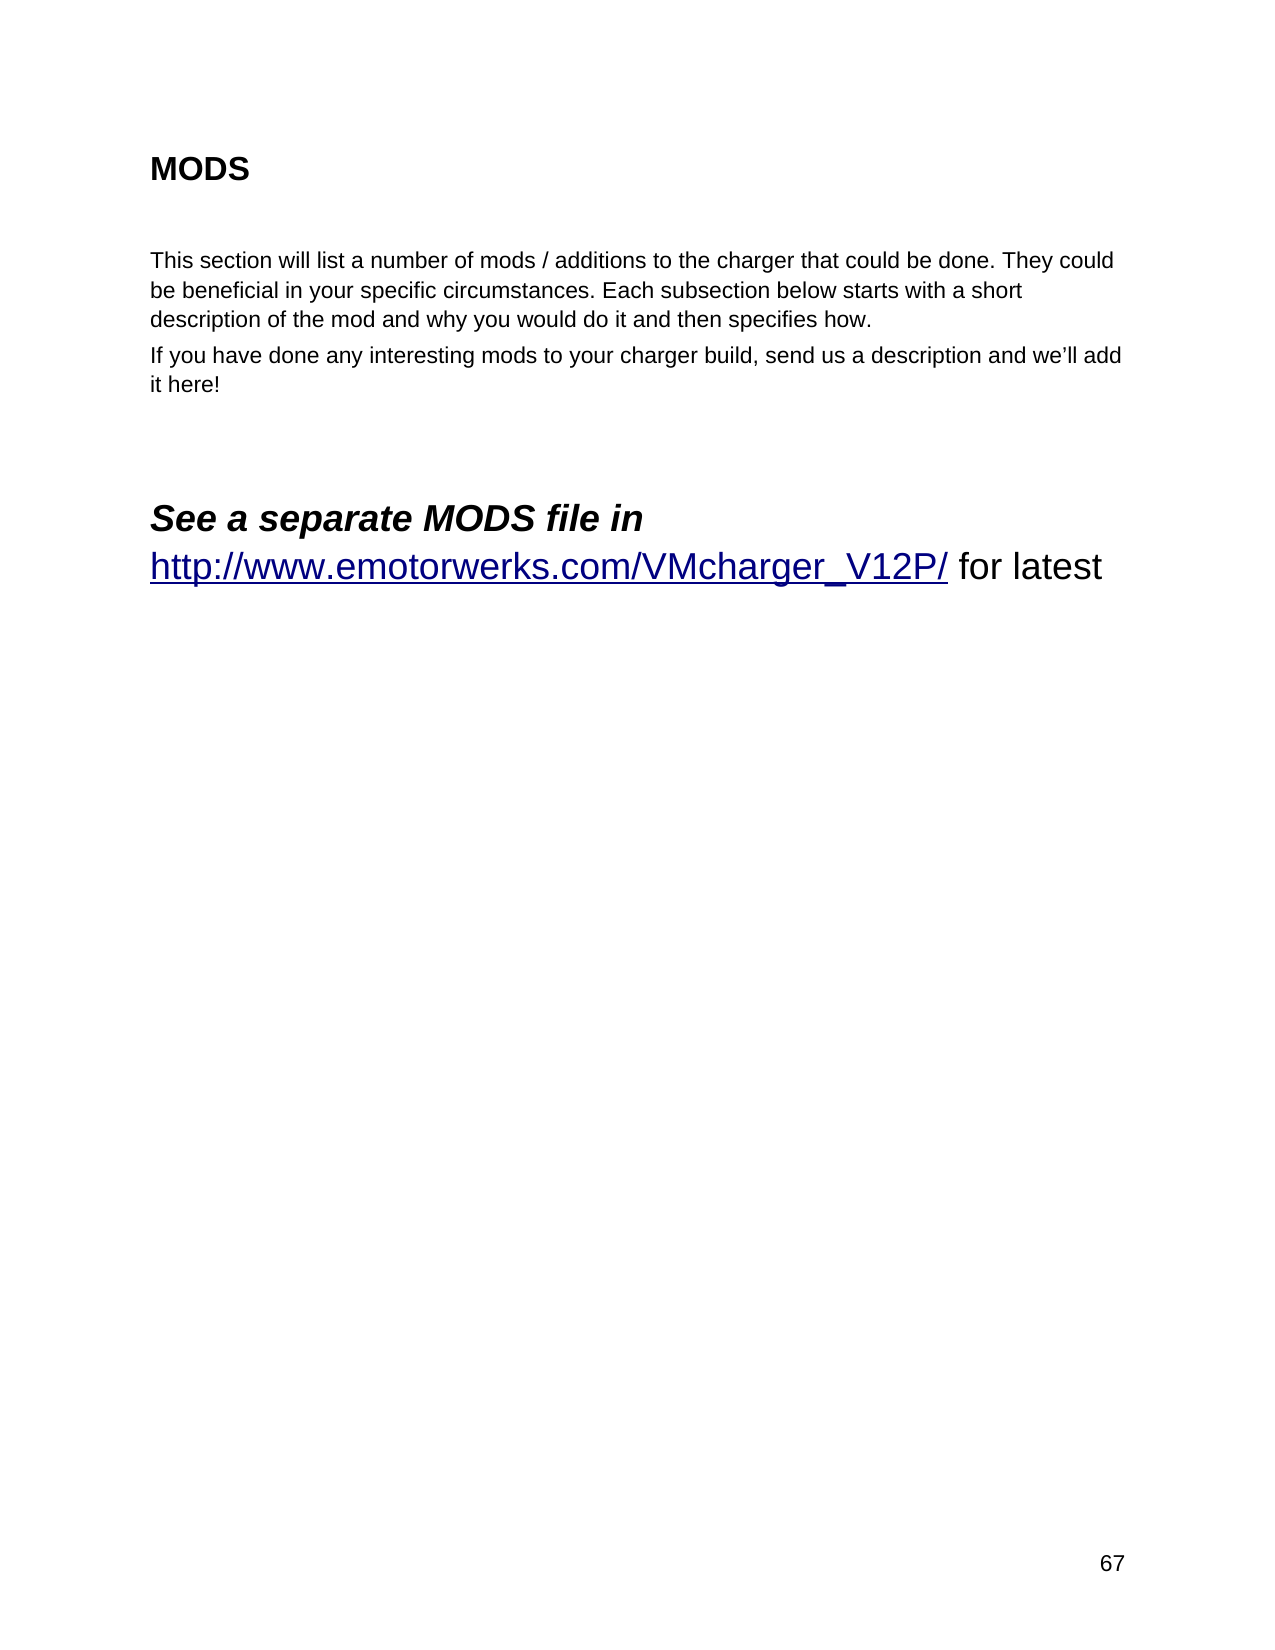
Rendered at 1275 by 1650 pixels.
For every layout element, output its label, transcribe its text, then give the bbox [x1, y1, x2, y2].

text This section will list a number of mods / additions to the charger that could be done. They could be beneficial in your specific circumstances. Each subsection below starts with a short description of the mod and why you would do it and then specifies how. [150, 248, 1125, 332]
text See a separate MODS file in http://www.emotorwerks.com/VMcharger_V12P/ for latest [150, 497, 1125, 587]
text If you have done any interesting mods to your charger build, send us a description and we’ll add it here! [150, 342, 1125, 397]
text MODS [150, 150, 1125, 187]
